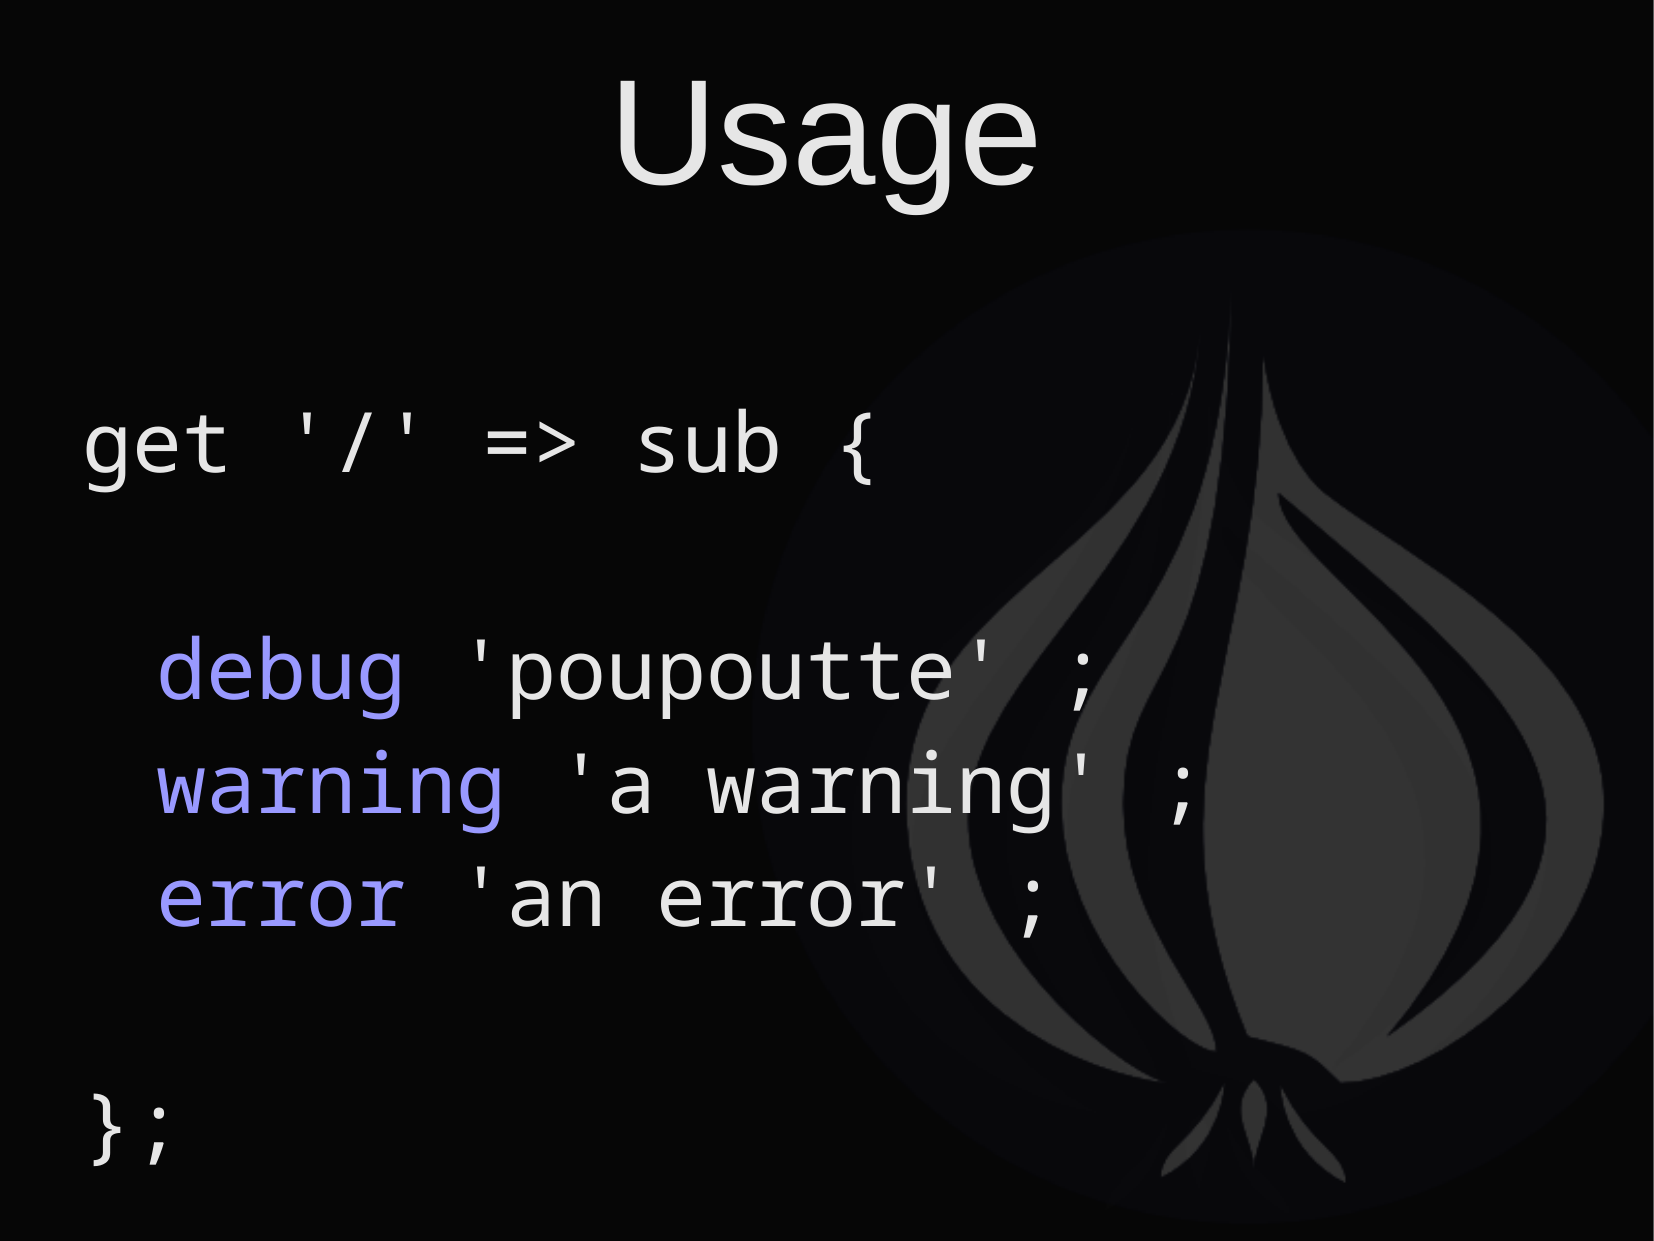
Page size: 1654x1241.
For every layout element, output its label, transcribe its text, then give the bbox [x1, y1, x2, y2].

subtitle Usage get '/' => sub { debug 'poupoutte' ; warning 'a warning' ; error 'an error' ; }; [82, 89, 1571, 1137]
picture [0, 0, 1654, 1241]
